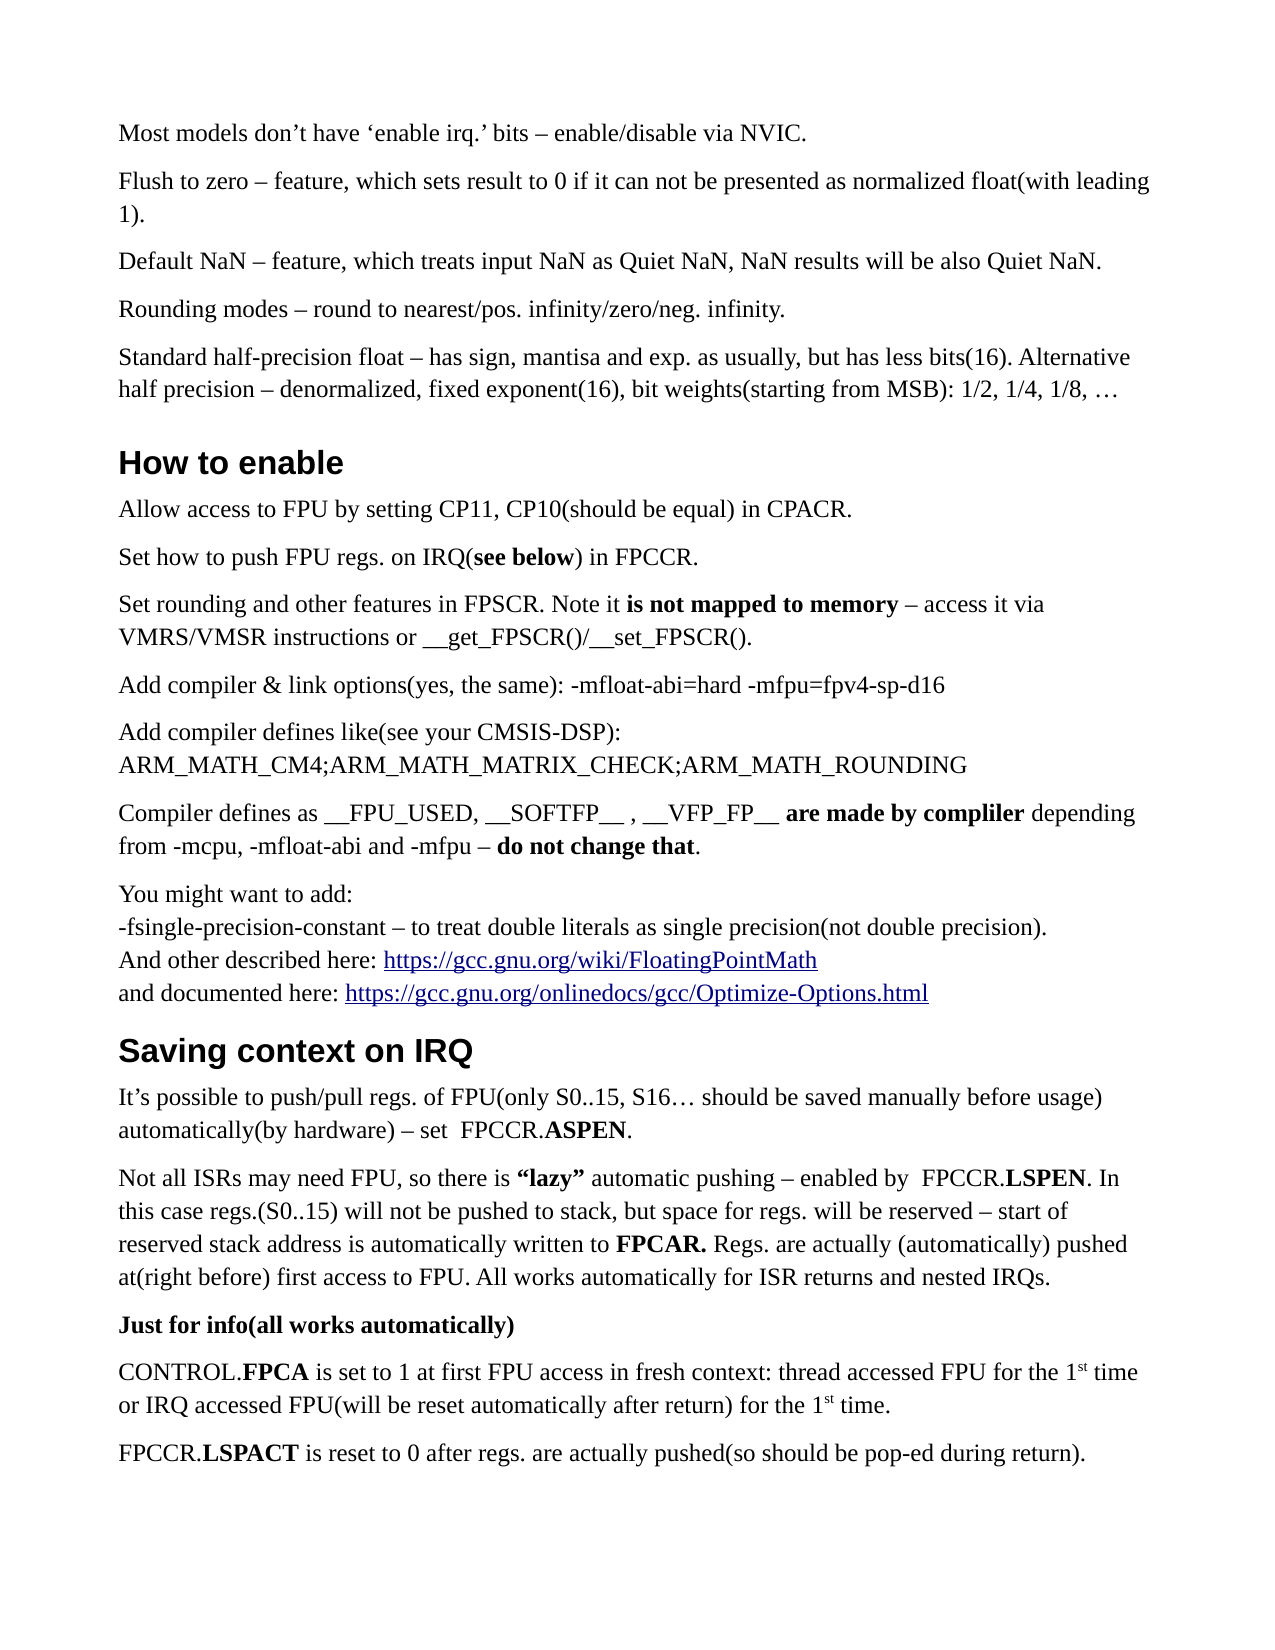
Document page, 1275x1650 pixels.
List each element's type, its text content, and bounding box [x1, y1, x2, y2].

text Allow access to FPU by setting CP11, CP10(should be equal) in CPACR. [118, 494, 1157, 523]
text Compiler defines as __FPU_USED, __SOFTFP__ , __VFP_FP__ are made by compliler depending from -mcpu, -mfloat-abi and -mfpu – do not change that. [118, 798, 1157, 860]
text Default NaN – feature, which treats input NaN as Quiet NaN, NaN results will be also Quiet NaN. [118, 246, 1157, 275]
text Set rounding and other features in FPSCR. Note it is not mapped to memory – access it via VMRS/VMSR instructions or __get_FPSCR()/__set_FPSCR(). [118, 589, 1157, 651]
text You might want to add: [118, 879, 1157, 907]
text Add compiler & link options(yes, the same): -mfloat-abi=hard -mfpu=fpv4-sp-d16 [118, 670, 1157, 698]
text Add compiler defines like(see your CMSIS-DSP): ARM_MATH_CM4;ARM_MATH_MATRIX_CHECK;ARM_MATH_ROUNDING [118, 717, 1157, 779]
text Standard half-precision float – has sign, mantisa and exp. as usually, but has less bits(16). Alternative half precision – denormalized, fixed exponent(16), bit weights(starting from MSB): 1/2, 1/4, 1/8, … [118, 342, 1157, 403]
subtitle Saving context on IRQ [118, 1032, 1157, 1070]
text FPCCR.LSPACT is reset to 0 after regs. are actually pushed(so should be pop-ed during return). [118, 1438, 1157, 1467]
text And other described here: https://gcc.gnu.org/wiki/FloatingPointMath [118, 945, 1157, 973]
text Just for info(all works automatically) [118, 1310, 1157, 1338]
text It’s possible to push/pull regs. of FPU(only S0..15, S16… should be saved manually before usage) automatically(by hardware) – set FPCCR.ASPEN. [118, 1082, 1157, 1144]
text Not all ISRs may need FPU, so there is “lazy” automatic pushing – enabled by FPCCR.LSPEN. In this case regs.(S0..15) will not be pushed to stack, but space for regs. will be reserved – start of reserved stack address is automatically written to FPCAR. Regs. are actually (automatically) pushed at(right before) first access to FPU. All works automatically for ISR returns and nested IRQs. [118, 1163, 1157, 1291]
text Flush to zero – feature, which sets result to 0 if it can not be presented as normalized float(with leading 1). [118, 166, 1157, 227]
subtitle How to enable [118, 443, 1157, 481]
text -fsingle-precision-constant – to treat double literals as single precision(not double precision). [118, 912, 1157, 940]
text Most models don’t have ‘enable irq.’ bits – enable/disable via NVIC. [118, 118, 1157, 147]
text CONTROL.FPCA is set to 1 at first FPU access in fresh context: thread accessed FPU for the 1st time or IRQ accessed FPU(will be reset automatically after return) for the 1st time. [118, 1357, 1157, 1419]
text and documented here: https://gcc.gnu.org/onlinedocs/gcc/Optimize-Options.html [118, 978, 1157, 1006]
text Set how to push FPU regs. on IRQ(see below) in FPCCR. [118, 542, 1157, 570]
text Rounding modes – round to nearest/pos. infinity/zero/neg. infinity. [118, 294, 1157, 323]
